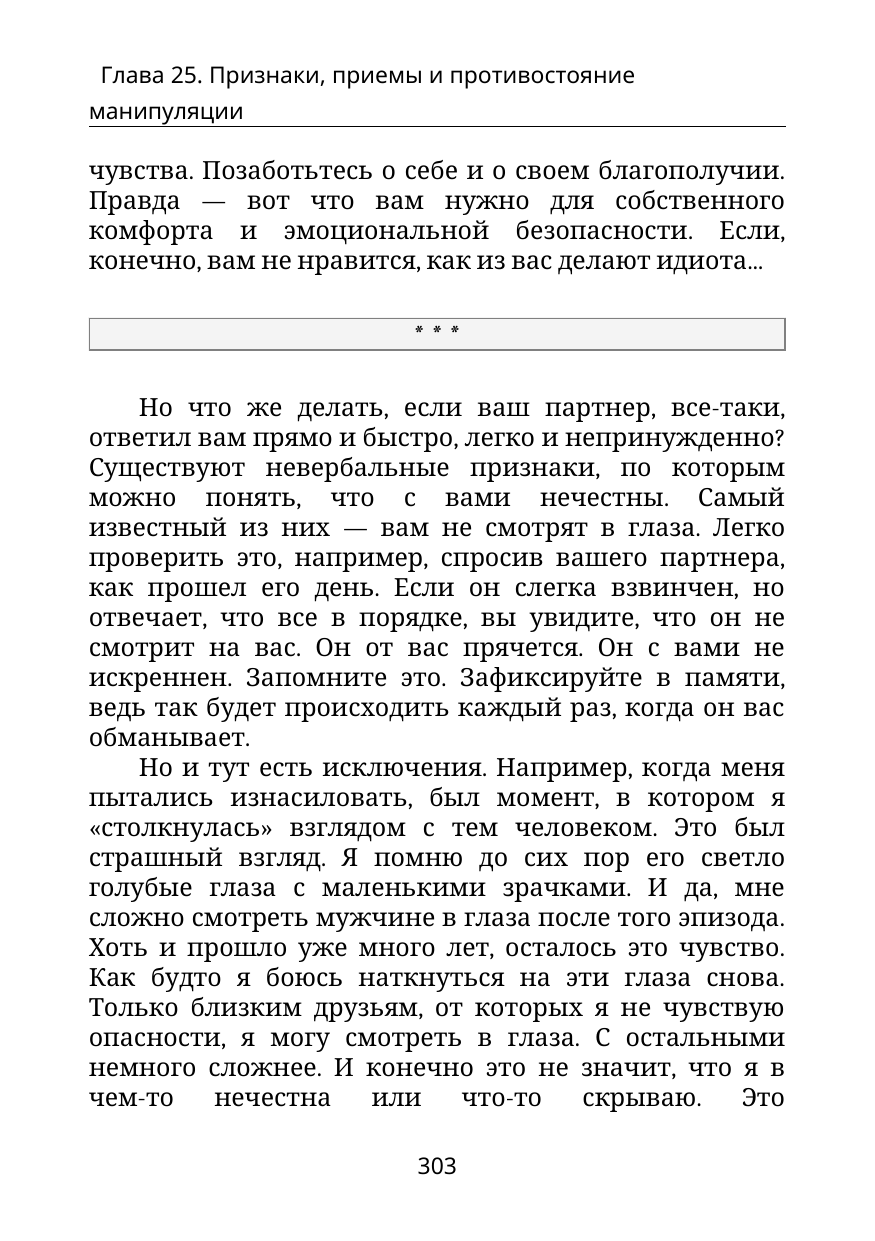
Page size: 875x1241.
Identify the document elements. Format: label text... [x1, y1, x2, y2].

text Но что же делать, если ваш партнер, все-таки, ответил вам прямо и быстро, легко и непринужденно? Существуют невербальные признаки, по которым можно понять, что с вами нечестны. Самый известный из них — вам не смотрят в глаза. Легко проверить это, например, спросив вашего партнера, как прошел его день. Если он слегка взвинчен, но отвечает, что все в порядке, вы увидите, что он не смотрит на вас. Он от вас прячется. Он с вами не искреннен. Запомните это. Зафиксируйте в памяти, ведь так будет происходить каждый раз, когда он вас обманывает. [88, 392, 786, 752]
text Но и тут есть исключения. Например, когда меня пытались изнасиловать, был момент, в котором я «столкнулась» взглядом с тем человеком. Это был страшный взгляд. Я помню до сих пор его светло голубые глаза с маленькими зрачками. И да, мне сложно смотреть мужчине в глаза после того эпизода. Хоть и прошло уже много лет, осталось это чувство. Как будто я боюсь наткнуться на эти глаза снова. Только близким друзьям, от которых я не чувствую опасности, я могу смотреть в глаза. С остальными немного сложнее. И конечно это не значит, что я в чем-то нечестна или что-то скрываю. Это [88, 752, 786, 1112]
subtitle * * * [90, 319, 784, 349]
text чувства. Позаботьтесь о себе и о своем благополучии. Правда — вот что вам нужно для собственного комфорта и эмоциональной безопасности. Если, конечно, вам не нравится, как из вас делают идиота... [88, 156, 786, 276]
